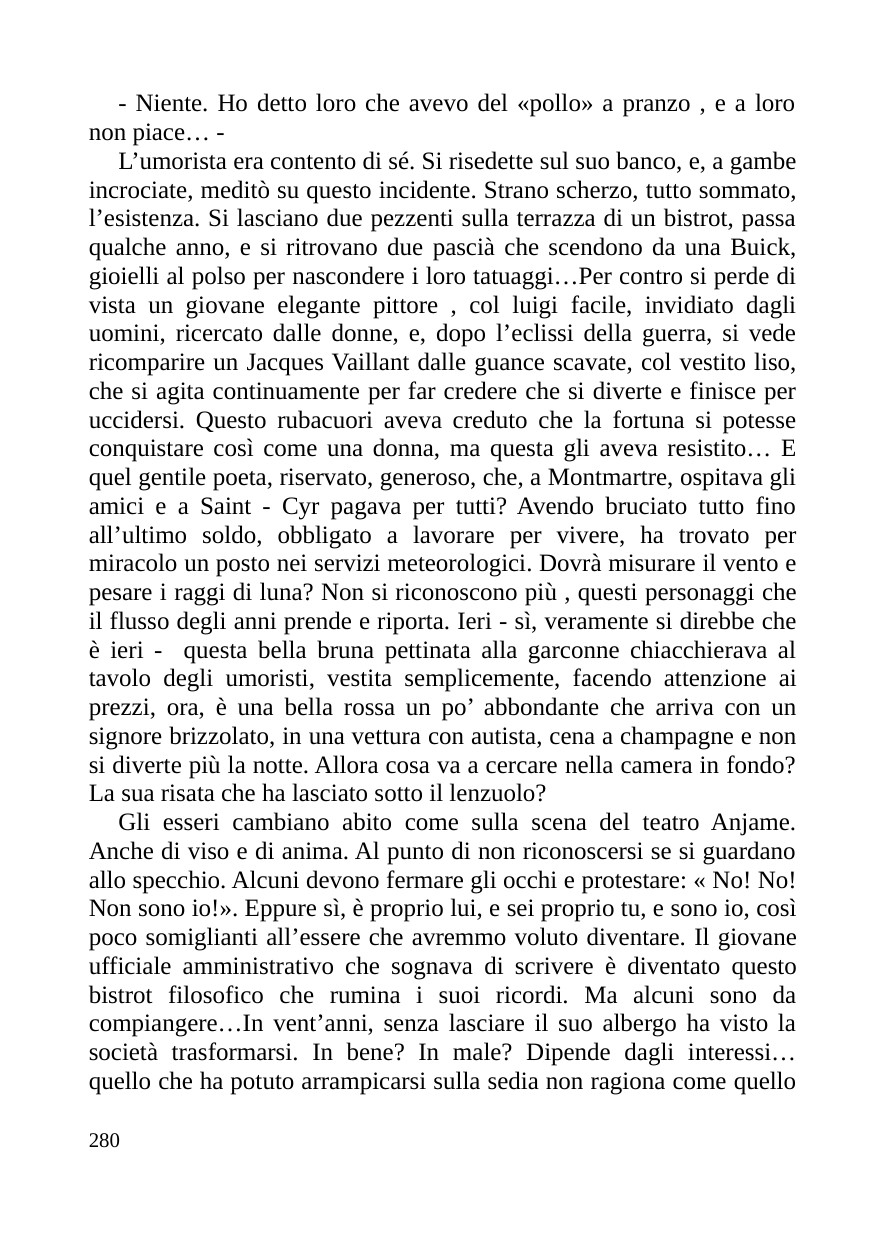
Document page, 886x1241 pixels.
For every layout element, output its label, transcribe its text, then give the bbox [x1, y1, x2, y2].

text - Niente. Ho detto loro che avevo del «pollo» a pranzo , e a loro non piace… - [88, 88, 797, 146]
text L’umorista era contento di sé. Si risedette sul suo banco, e, a gambe incrociate, meditò su questo incidente. Strano scherzo, tutto sommato, l’esistenza. Si lasciano due pezzenti sulla terrazza di un bistrot, passa qualche anno, e si ritrovano due pascià che scendono da una Buick, gioielli al polso per nascondere i loro tatuaggi…Per contro si perde di vista un giovane elegante pittore , col luigi facile, invidiato dagli uomini, ricercato dalle donne, e, dopo l’eclissi della guerra, si vede ricomparire un Jacques Vaillant dalle guance scavate, col vestito liso, che si agita continuamente per far credere che si diverte e finisce per uccidersi. Questo rubacuori aveva creduto che la fortuna si potesse conquistare così come una donna, ma questa gli aveva resistito… E quel gentile poeta, riservato, generoso, che, a Montmartre, ospitava gli amici e a Saint - Cyr pagava per tutti? Avendo bruciato tutto fino all’ultimo soldo, obbligato a lavorare per vivere, ha trovato per miracolo un posto nei servizi meteorologici. Dovrà misurare il vento e pesare i raggi di luna? Non si riconoscono più , questi personaggi che il flusso degli anni prende e riporta. Ieri - sì, veramente si direbbe che è ieri - questa bella bruna pettinata alla garconne chiacchierava al tavolo degli umoristi, vestita semplicemente, facendo attenzione ai prezzi, ora, è una bella rossa un po’ abbondante che arriva con un signore brizzolato, in una vettura con autista, cena a champagne e non si diverte più la notte. Allora cosa va a cercare nella camera in fondo? La sua risata che ha lasciato sotto il lenzuolo? [88, 146, 797, 807]
text Gli esseri cambiano abito come sulla scena del teatro Anjame. Anche di viso e di anima. Al punto di non riconoscersi se si guardano allo specchio. Alcuni devono fermare gli occhi e protestare: « No! No! Non sono io!». Eppure sì, è proprio lui, e sei proprio tu, e sono io, così poco somiglianti all’essere che avremmo voluto diventare. Il giovane ufficiale amministrativo che sognava di scrivere è diventato questo bistrot filosofico che rumina i suoi ricordi. Ma alcuni sono da compiangere…In vent’anni, senza lasciare il suo albergo ha visto la società trasformarsi. In bene? In male? Dipende dagli interessi…quello che ha potuto arrampicarsi sulla sedia non ragiona come quello [88, 807, 797, 1095]
